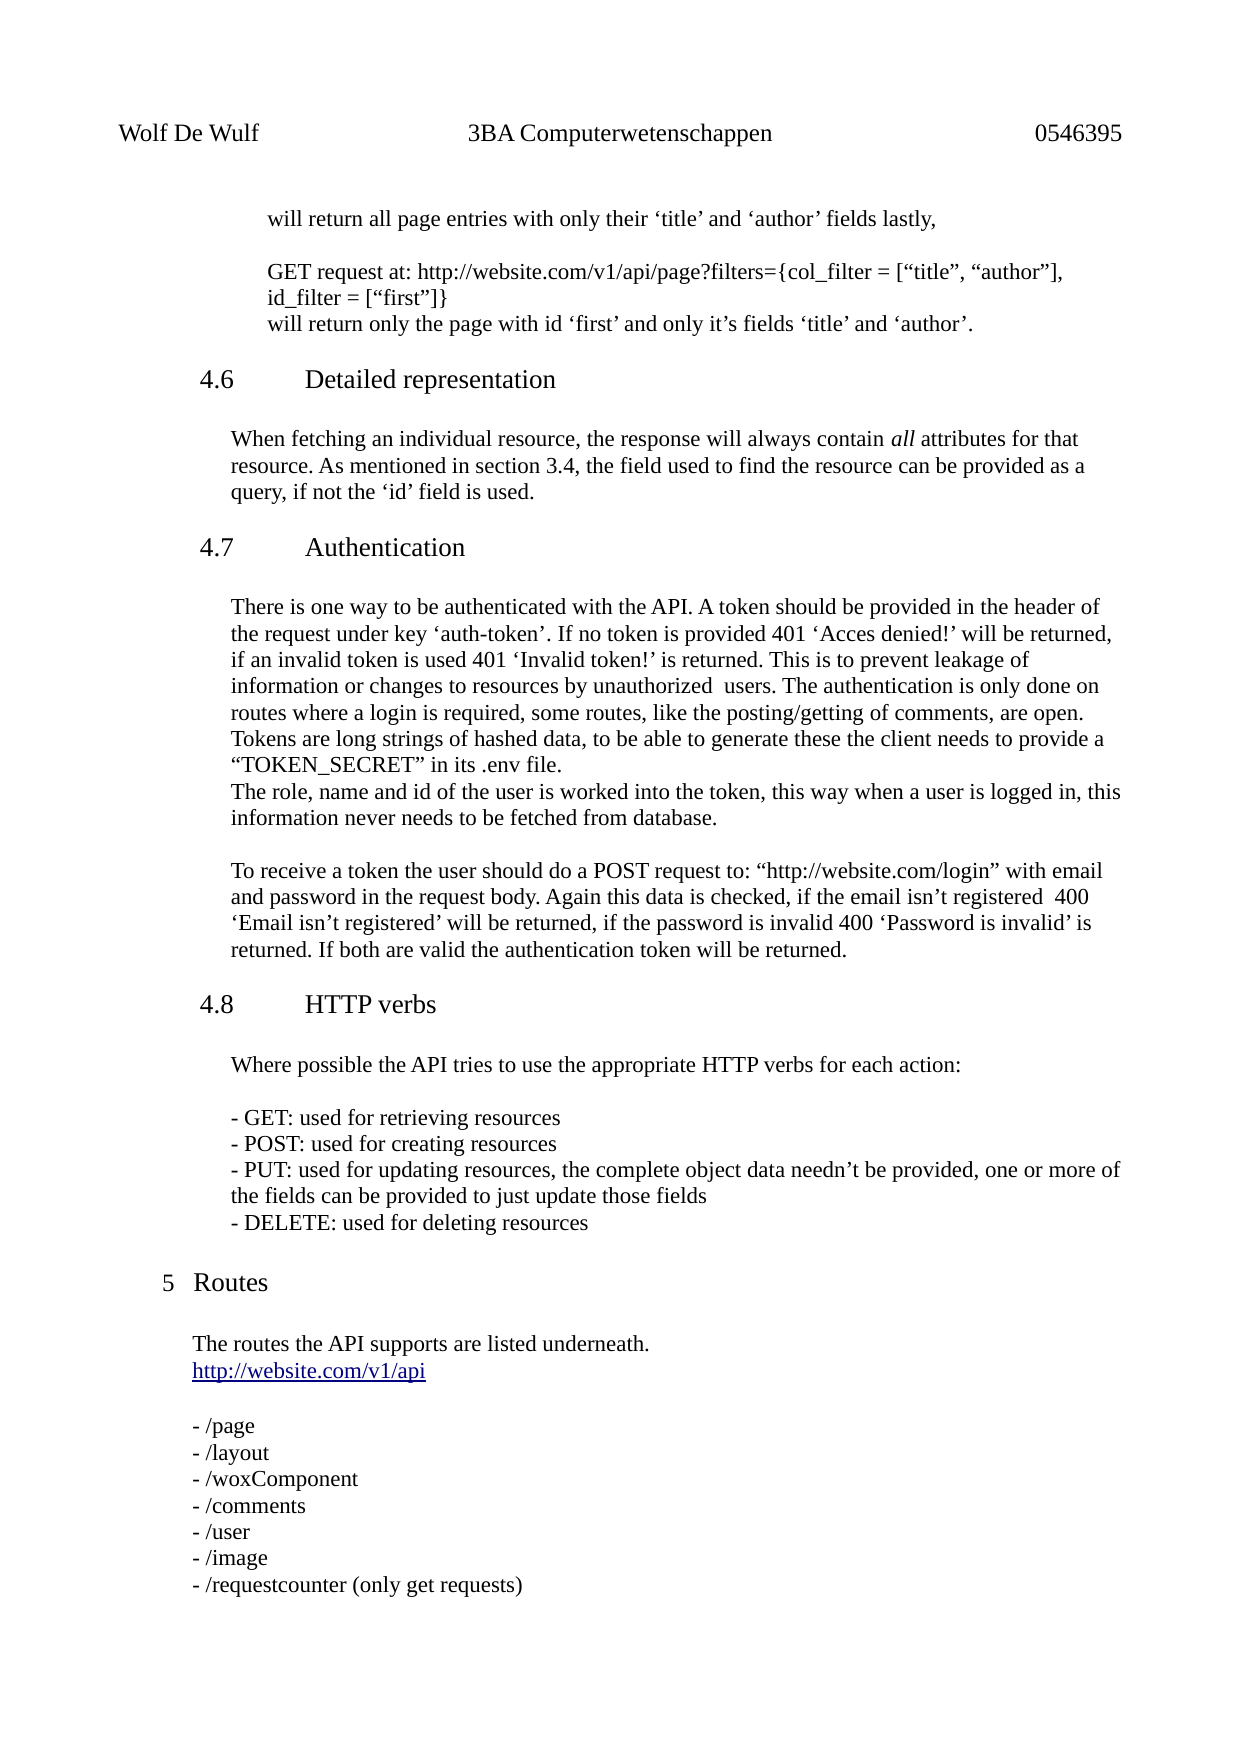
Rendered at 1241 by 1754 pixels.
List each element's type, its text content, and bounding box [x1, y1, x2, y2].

list When fetching an individual resource, the response will always contain all attributes for that resource. As mentioned in section 3.4, the field used to find the resource can be provided as a query, if not the ‘id’ field is used. [193, 426, 1122, 504]
list To receive a token the user should do a POST request to: “http://website.com/login” with email and password in the request body. Again this data is checked, if the email isn’t registered 400 ‘Email isn’t registered’ will be returned, if the password is invalid 400 ‘Password is invalid’ is returned. If both are valid the authentication token will be returned. [193, 857, 1122, 962]
text - /woxComponent [118, 1465, 1122, 1492]
list will return all page entries with only their ‘title’ and ‘author’ fields lastly, [156, 205, 1122, 231]
list HTTP verbs [193, 988, 1122, 1020]
text http://website.com/v1/api [118, 1357, 1122, 1384]
list Routes [156, 1266, 1122, 1298]
text The routes the API supports are listed underneath. [118, 1326, 1122, 1357]
list will return only the page with id ‘first’ and only it’s fields ‘title’ and ‘author’. [156, 311, 1122, 337]
list GET request at: http://website.com/v1/api/page?filters={col_filter = [“title”, “author”], id_filter = [“first”]} [156, 258, 1122, 311]
list - DELETE: used for deleting resources [193, 1209, 1122, 1235]
list Tokens are long strings of hashed data, to be able to generate these the client needs to provide a “TOKEN_SECRET” in its .env file. [193, 725, 1122, 778]
list - PUT: used for updating resources, the complete object data needn’t be provided, one or more of the fields can be provided to just update those fields [193, 1156, 1122, 1209]
text - /requestcounter (only get requests) [118, 1571, 1122, 1597]
text - /comments [118, 1492, 1122, 1518]
text - /page [118, 1413, 1122, 1439]
list - GET: used for retrieving resources [193, 1103, 1122, 1130]
text - /image [118, 1544, 1122, 1571]
text - /layout [118, 1439, 1122, 1465]
text - /user [118, 1518, 1122, 1544]
list - POST: used for creating resources [193, 1130, 1122, 1156]
list There is one way to be authenticated with the API. A token should be provided in the header of the request under key ‘auth-token’. If no token is provided 401 ‘Acces denied!’ will be returned, if an invalid token is used 401 ‘Invalid token!’ is returned. This is to prevent leakage of information or changes to resources by unauthorized users. The authentication is only done on routes where a login is required, some routes, like the posting/getting of comments, are open. [193, 593, 1122, 725]
list Detailed representation [193, 363, 1122, 394]
list The role, name and id of the user is worked into the token, this way when a user is logged in, this information never needs to be fetched from database. [193, 778, 1122, 830]
list Authentication [193, 531, 1122, 562]
list Where possible the API tries to use the appropriate HTTP verbs for each action: [193, 1051, 1122, 1077]
